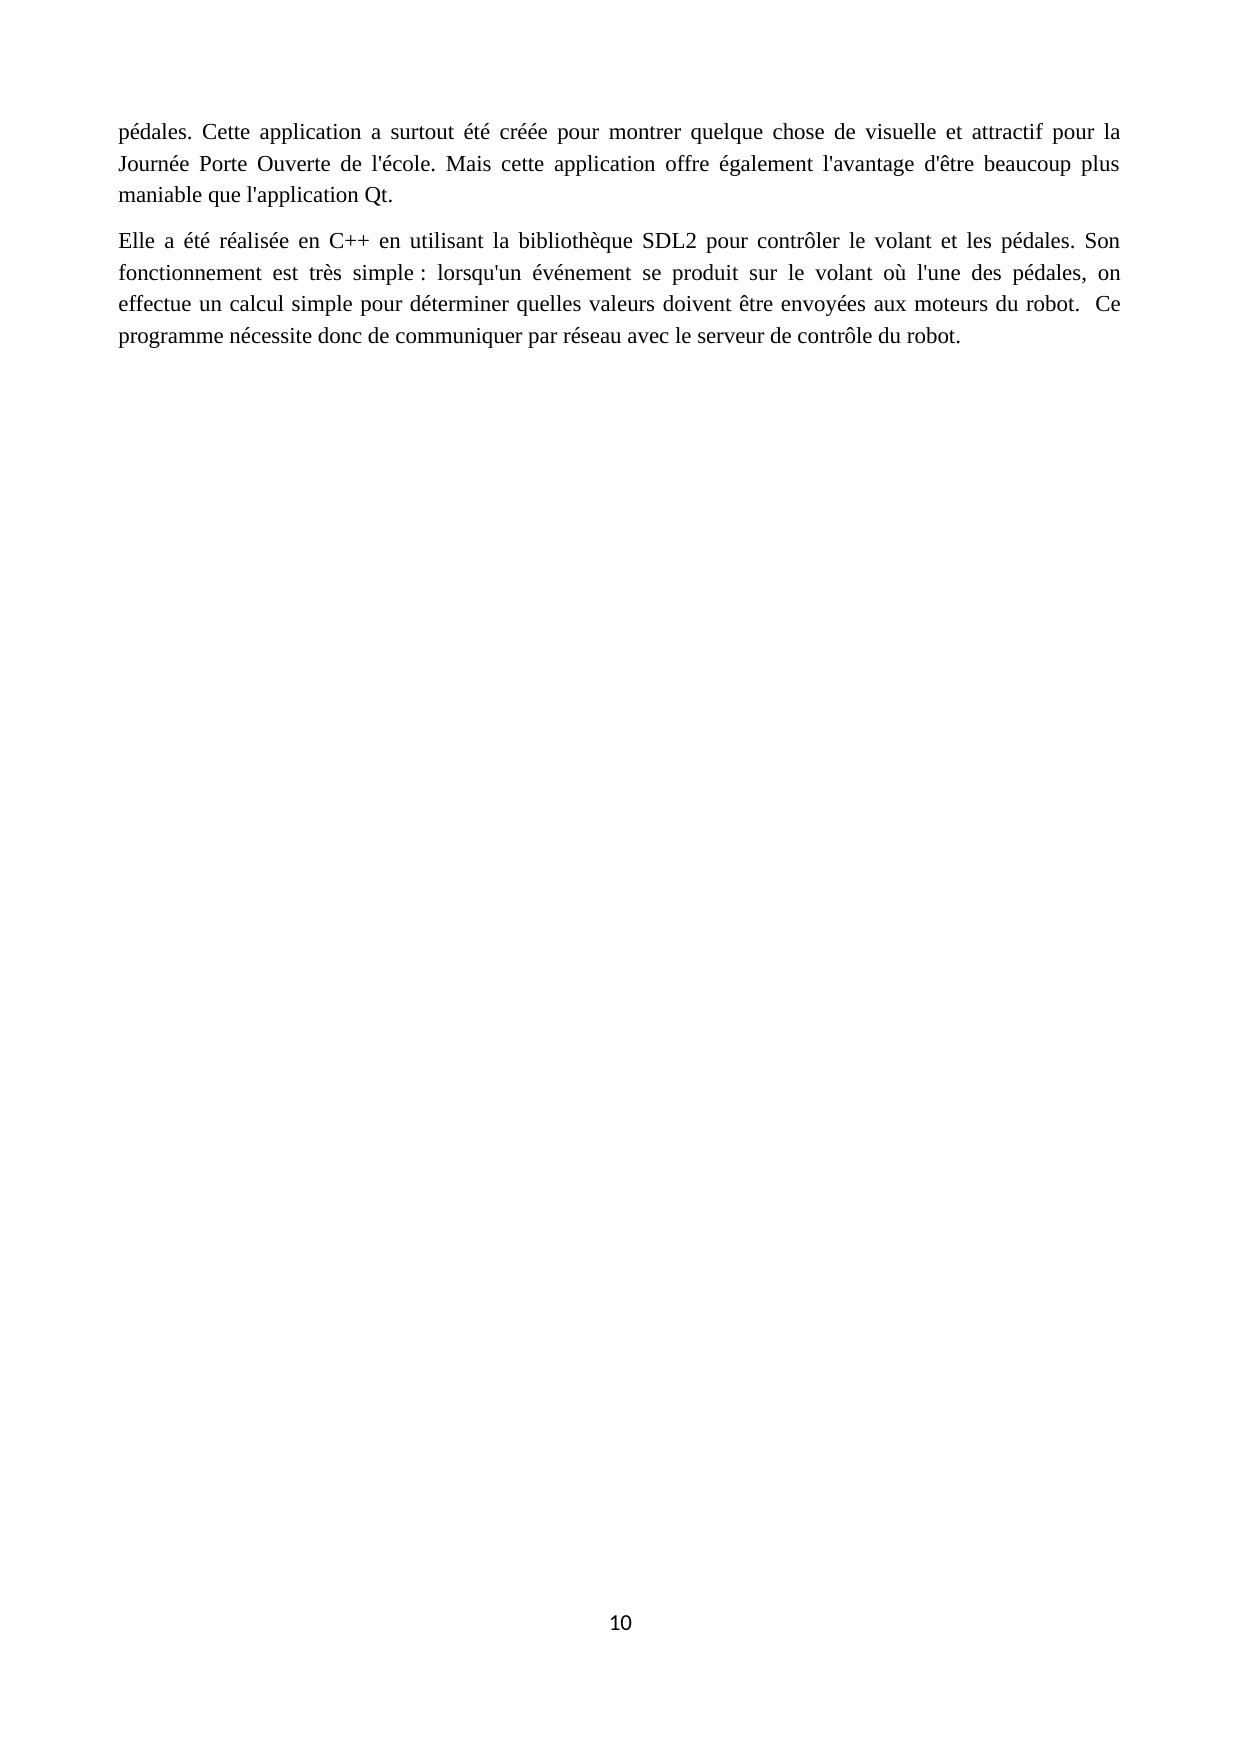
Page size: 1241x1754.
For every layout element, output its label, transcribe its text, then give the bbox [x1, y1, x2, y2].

text pédales. Cette application a surtout été créée pour montrer quelque chose de visuelle et attractif pour la Journée Porte Ouverte de l'école. Mais cette application offre également l'avantage d'être beaucoup plus maniable que l'application Qt. [118, 118, 1122, 208]
text Elle a été réalisée en C++ en utilisant la bibliothèque SDL2 pour contrôler le volant et les pédales. Son fonctionnement est très simple : lorsqu'un événement se produit sur le volant où l'une des pédales, on effectue un calcul simple pour déterminer quelles valeurs doivent être envoyées aux moteurs du robot. Ce programme nécessite donc de communiquer par réseau avec le serveur de contrôle du robot. [118, 227, 1122, 348]
